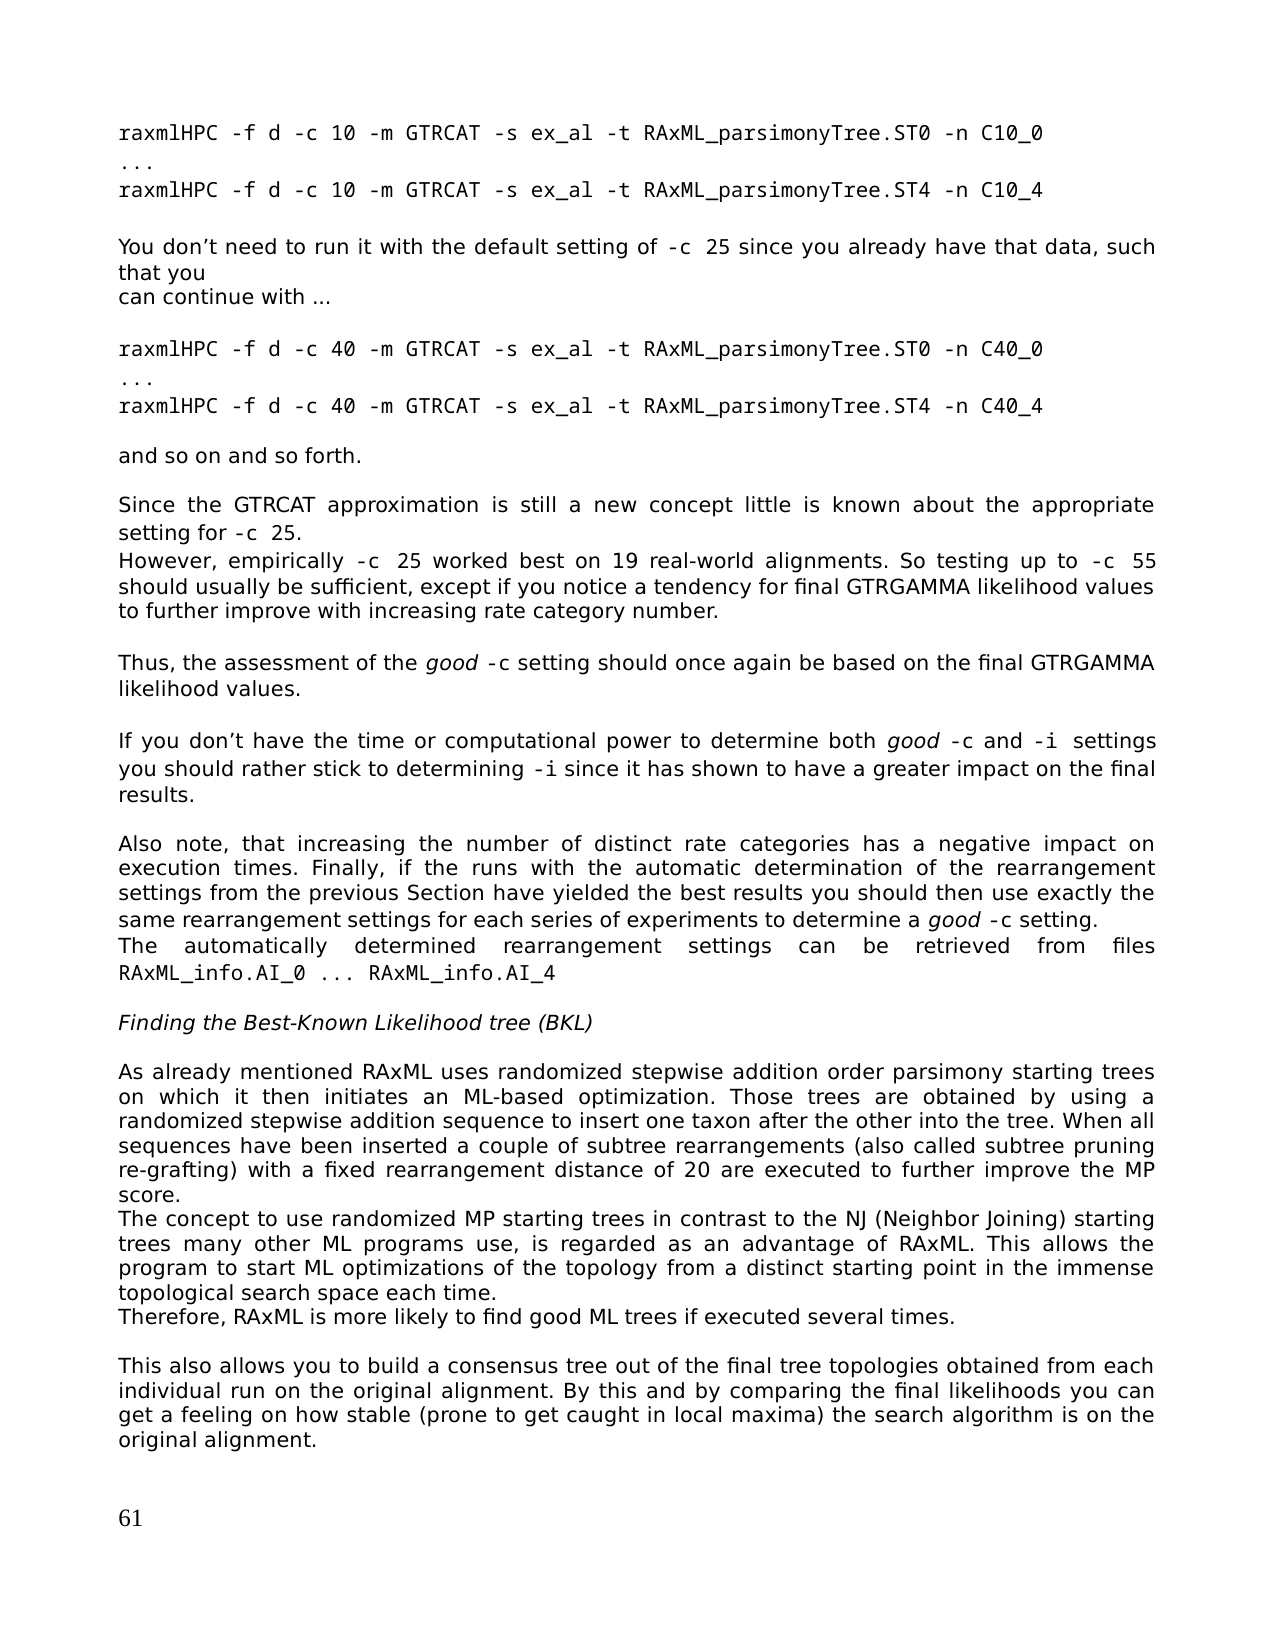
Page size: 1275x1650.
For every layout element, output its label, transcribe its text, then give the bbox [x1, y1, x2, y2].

text Thus, the assessment of the good -c setting should once again be based on the final GTRGAMMA likelihood values. [118, 648, 1157, 701]
text Since the GTRCAT approximation is still a new concept little is known about the appropriate setting for -c 25. [118, 493, 1157, 546]
text raxmlHPC -f d -c 40 -m GTRCAT -s ex_al -t RAxML_parsimonyTree.ST4 -n C40_4 [118, 391, 1157, 420]
text You don’t need to run it with the default setting of -c 25 since you already have that data, such that you [118, 232, 1157, 285]
text can continue with ... [118, 285, 1157, 310]
text ... [118, 147, 1157, 175]
text Also note, that increasing the number of distinct rate categories has a negative impact on execution times. Finally, if the runs with the automatic determination of the rearrangement settings from the previous Section have yielded the best results you should then use exactly the same rearrangement settings for each series of experiments to determine a good -c setting. [118, 832, 1157, 934]
text As already mentioned RAxML uses randomized stepwise addition order parsimony starting trees on which it then initiates an ML-based optimization. Those trees are obtained by using a randomized stepwise addition sequence to insert one taxon after the other into the tree. When all sequences have been inserted a couple of subtree rearrangements (also called subtree pruning re-grafting) with a fixed rearrangement distance of 20 are executed to further improve the MP score. [118, 1060, 1157, 1207]
text This also allows you to build a consensus tree out of the final tree topologies obtained from each individual run on the original alignment. By this and by comparing the final likelihoods you can get a feeling on how stable (prone to get caught in local maxima) the search algorithm is on the original alignment. [118, 1354, 1157, 1452]
text raxmlHPC -f d -c 10 -m GTRCAT -s ex_al -t RAxML_parsimonyTree.ST0 -n C10_0 [118, 118, 1157, 147]
text If you don’t have the time or computational power to determine both good -c and -i settings you should rather stick to determining -i since it has shown to have a greater impact on the final results. [118, 726, 1157, 807]
text ... [118, 363, 1157, 391]
text Therefore, RAxML is more likely to find good ML trees if executed several times. [118, 1305, 1157, 1329]
text The automatically determined rearrangement settings can be retrieved from files RAxML_info.AI_0 ... RAxML_info.AI_4 [118, 934, 1157, 987]
text raxmlHPC -f d -c 10 -m GTRCAT -s ex_al -t RAxML_parsimonyTree.ST4 -n C10_4 [118, 175, 1157, 204]
text The concept to use randomized MP starting trees in contrast to the NJ (Neighbor Joining) starting trees many other ML programs use, is regarded as an advantage of RAxML. This allows the program to start ML optimizations of the topology from a distinct starting point in the immense topological search space each time. [118, 1207, 1157, 1305]
text Finding the Best-Known Likelihood tree (BKL) [118, 1011, 1157, 1036]
text However, empirically -c 25 worked best on 19 real-world alignments. So testing up to -c 55 should usually be sufficient, except if you notice a tendency for final GTRGAMMA likelihood values to further improve with increasing rate category number. [118, 546, 1157, 624]
text raxmlHPC -f d -c 40 -m GTRCAT -s ex_al -t RAxML_parsimonyTree.ST0 -n C40_0 [118, 334, 1157, 363]
text and so on and so forth. [118, 444, 1157, 469]
